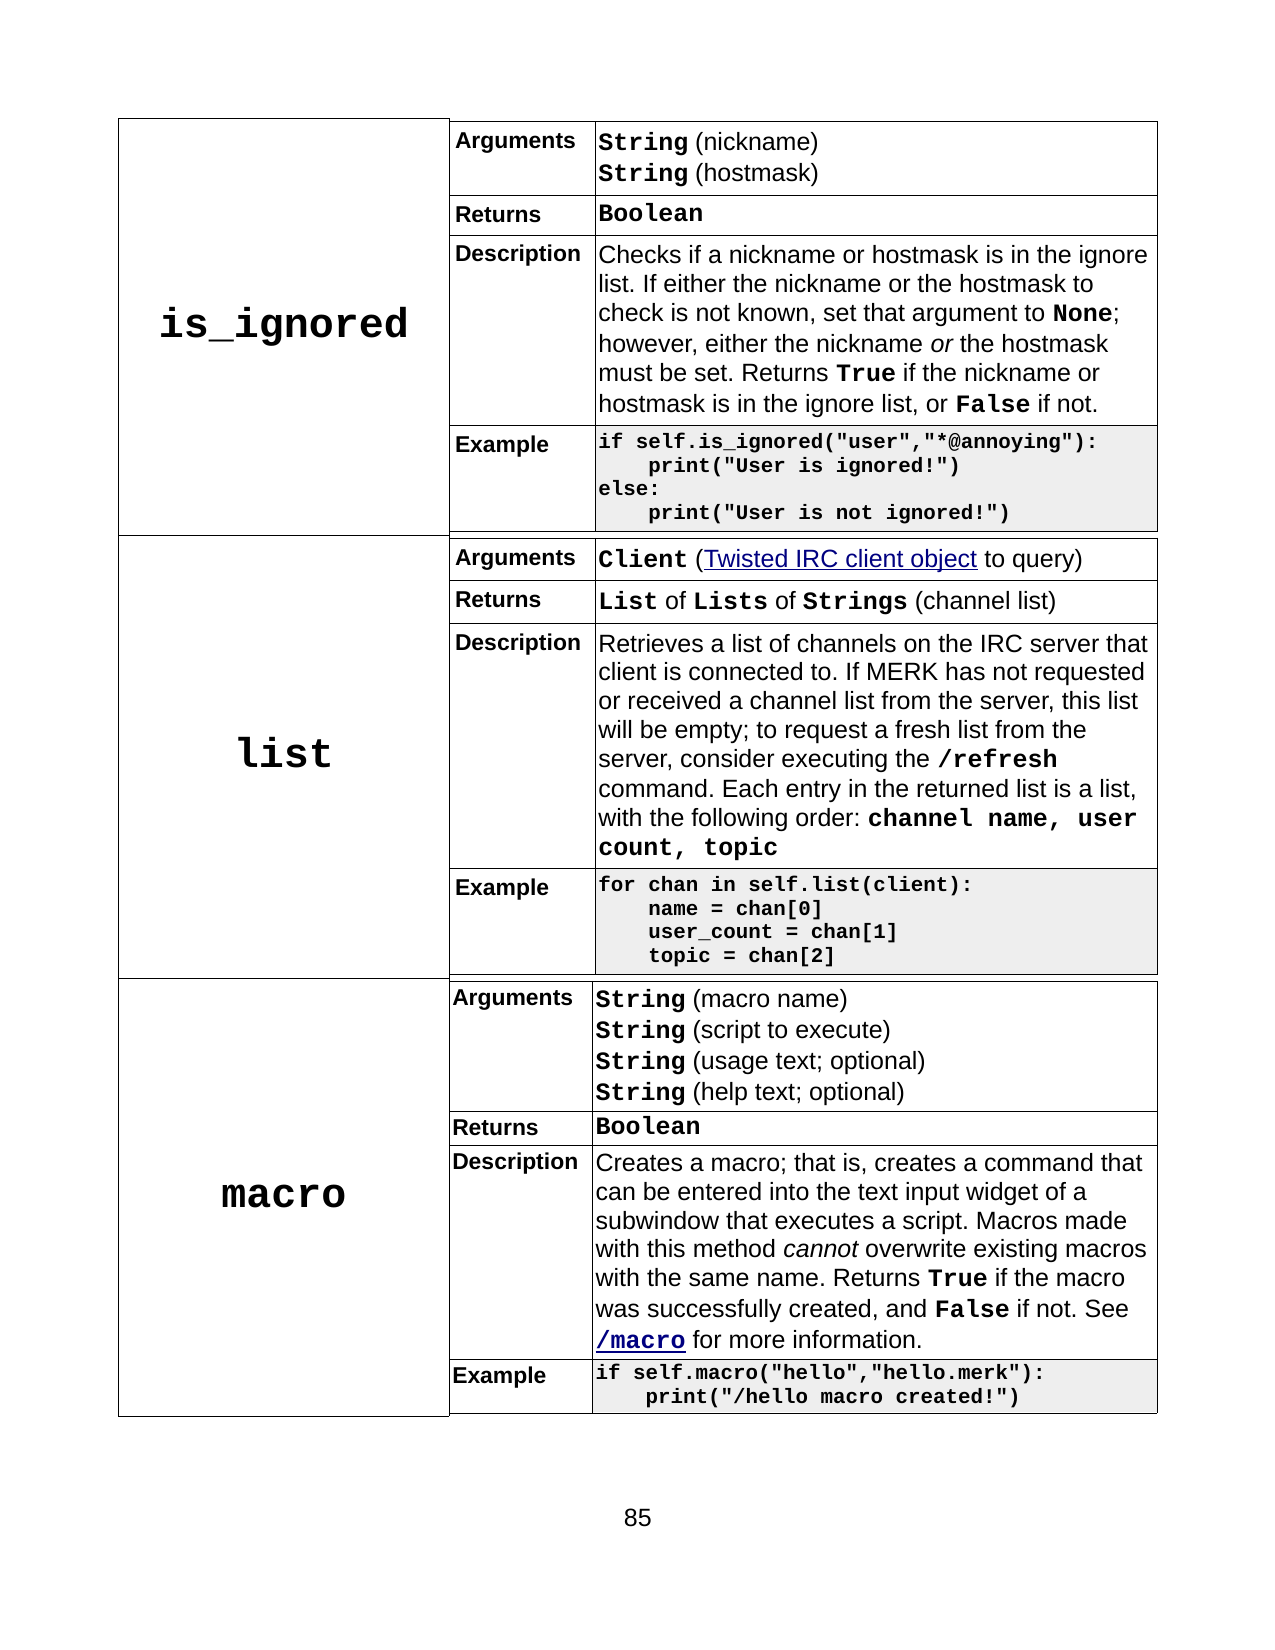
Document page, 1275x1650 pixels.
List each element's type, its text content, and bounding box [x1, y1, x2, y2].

table_cell Example [450, 426, 595, 531]
table_cell Description [450, 236, 595, 425]
table_header Client (Twisted IRC client object to query) [596, 539, 1157, 580]
table_cell Checks if a nickname or hostmask is in the ignore list. If either the nickname or the hostmask to check is not known, set that argument to None; however, either the nickname or the hostmask must be set. Returns True if the nickname or hostmask is in the ignore list, or False if not. [596, 236, 1157, 425]
table_cell Example [450, 869, 595, 974]
table_cell Retrieves a list of channels on the IRC server that client is connected to. If MERK has not requested or received a channel list from the server, this list will be empty; to request a fresh list from the server, consider executing the /refresh command. Each entry in the returned list is a list, with the following order: channel name, user count, topic [596, 624, 1157, 868]
table_cell Example [450, 1360, 592, 1412]
table_header String (macro name) String (script to execute) String (usage text; optional) String (help text; optional) [593, 982, 1157, 1111]
table_cell Description [450, 1146, 592, 1359]
table_cell Boolean [596, 196, 1157, 234]
table_cell macro [119, 979, 449, 1416]
table_cell Description [450, 624, 595, 868]
table_header String (nickname) String (hostmask) [596, 122, 1157, 195]
table_cell Boolean [593, 1112, 1157, 1145]
table_header Arguments [450, 982, 592, 1111]
table_cell Returns [450, 196, 595, 234]
table_cell Returns [450, 581, 595, 623]
table_cell if self.macro("hello","hello.merk"): print("/hello macro created!") [593, 1360, 1157, 1412]
table_cell Creates a macro; that is, creates a command that can be entered into the text input widget of a subwindow that executes a script. Macros made with this method cannot overwrite existing macros with the same name. Returns True if the macro was successfully created, and False if not. See /macro for more information. [593, 1146, 1157, 1359]
table_cell is_ignored [119, 119, 449, 534]
table_cell list [119, 536, 449, 978]
table_cell for chan in self.list(client): name = chan[0] user_count = chan[1] topic = chan[2] [596, 869, 1157, 974]
table_cell Returns [450, 1112, 592, 1145]
table_header Arguments [450, 539, 595, 580]
table_header Arguments [450, 122, 595, 195]
table_cell if self.is_ignored("user","*@annoying"): print("User is ignored!") else: print("User is not ignored!") [596, 426, 1157, 531]
table_cell List of Lists of Strings (channel list) [596, 581, 1157, 623]
